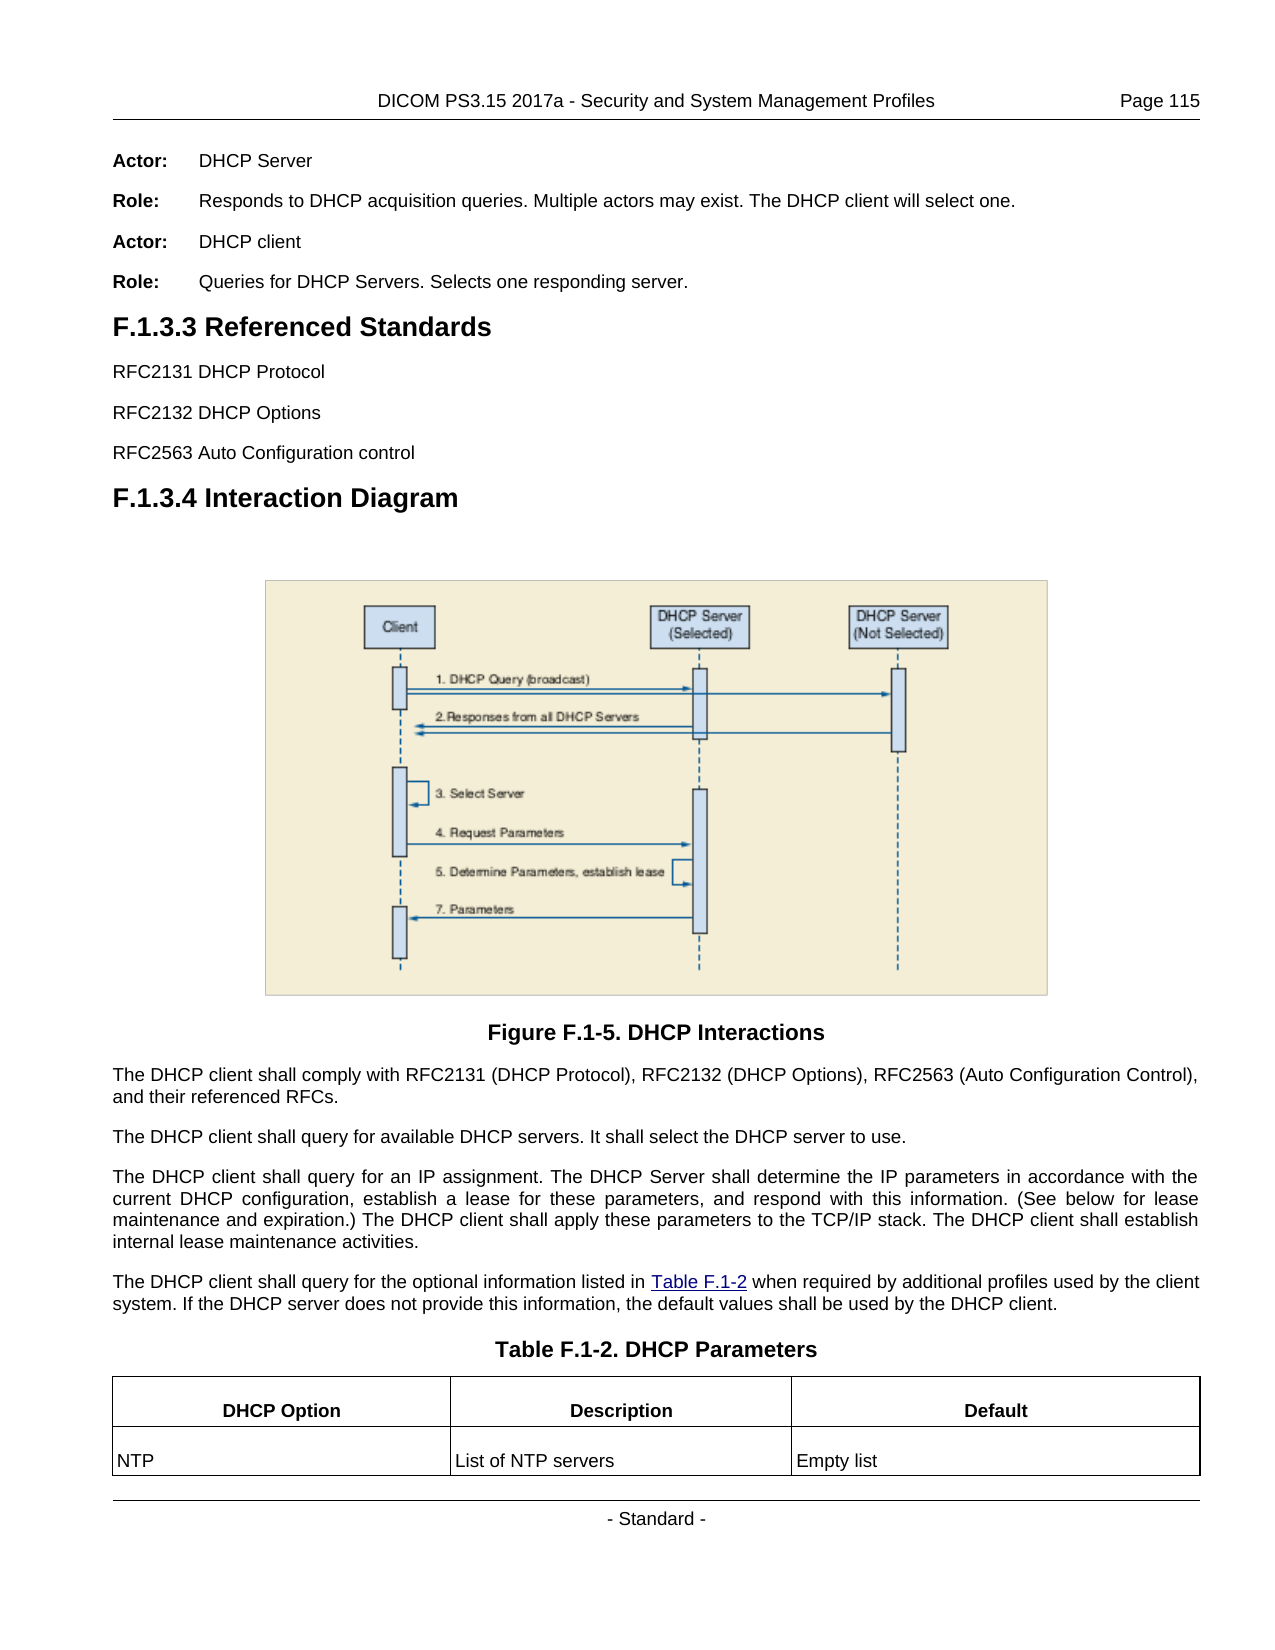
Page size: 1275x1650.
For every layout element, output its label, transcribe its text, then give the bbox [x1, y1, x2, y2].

table_header Default [792, 1377, 1199, 1426]
text F.1.3.3 Referenced Standards [112, 311, 1200, 342]
text Figure F.1-5. DHCP Interactions [112, 1019, 1200, 1045]
text The DHCP client shall query for the optional information listed in Table F.1-2 when required by additional profiles used by the client system. If the DHCP server does not provide this information, the default values shall be used by the DHCP client. [112, 1271, 1200, 1314]
text RFC2563 Auto Configuration control [112, 442, 1200, 463]
text Table F.1-2. DHCP Parameters [112, 1337, 1200, 1362]
text F.1.3.4 Interaction Diagram [112, 482, 1200, 513]
text Role: Responds to DHCP acquisition queries. Multiple actors may exist. The DHCP client will select one. [112, 190, 1200, 212]
table_cell Empty list [792, 1427, 1199, 1475]
text Actor: DHCP client [112, 231, 1200, 252]
picture [264, 579, 1049, 997]
table_header Description [451, 1377, 791, 1426]
text The DHCP client shall query for an IP assignment. The DHCP Server shall determine the IP parameters in accordance with the current DHCP configuration, establish a lease for these parameters, and respond with this information. (See below for lease maintenance and expiration.) The DHCP client shall apply these parameters to the TCP/IP stack. The DHCP client shall establish internal lease maintenance activities. [112, 1166, 1200, 1252]
text Role: Queries for DHCP Servers. Selects one responding server. [112, 271, 1200, 292]
text The DHCP client shall query for available DHCP servers. It shall select the DHCP server to use. [112, 1126, 1200, 1147]
table_cell NTP [113, 1427, 450, 1475]
table_cell List of NTP servers [451, 1427, 791, 1475]
text RFC2132 DHCP Options [112, 402, 1200, 423]
text Actor: DHCP Server [112, 150, 1200, 172]
text RFC2131 DHCP Protocol [112, 361, 1200, 383]
table_header DHCP Option [113, 1377, 450, 1426]
text The DHCP client shall comply with RFC2131 (DHCP Protocol), RFC2132 (DHCP Options), RFC2563 (Auto Configuration Control), and their referenced RFCs. [112, 1064, 1200, 1107]
